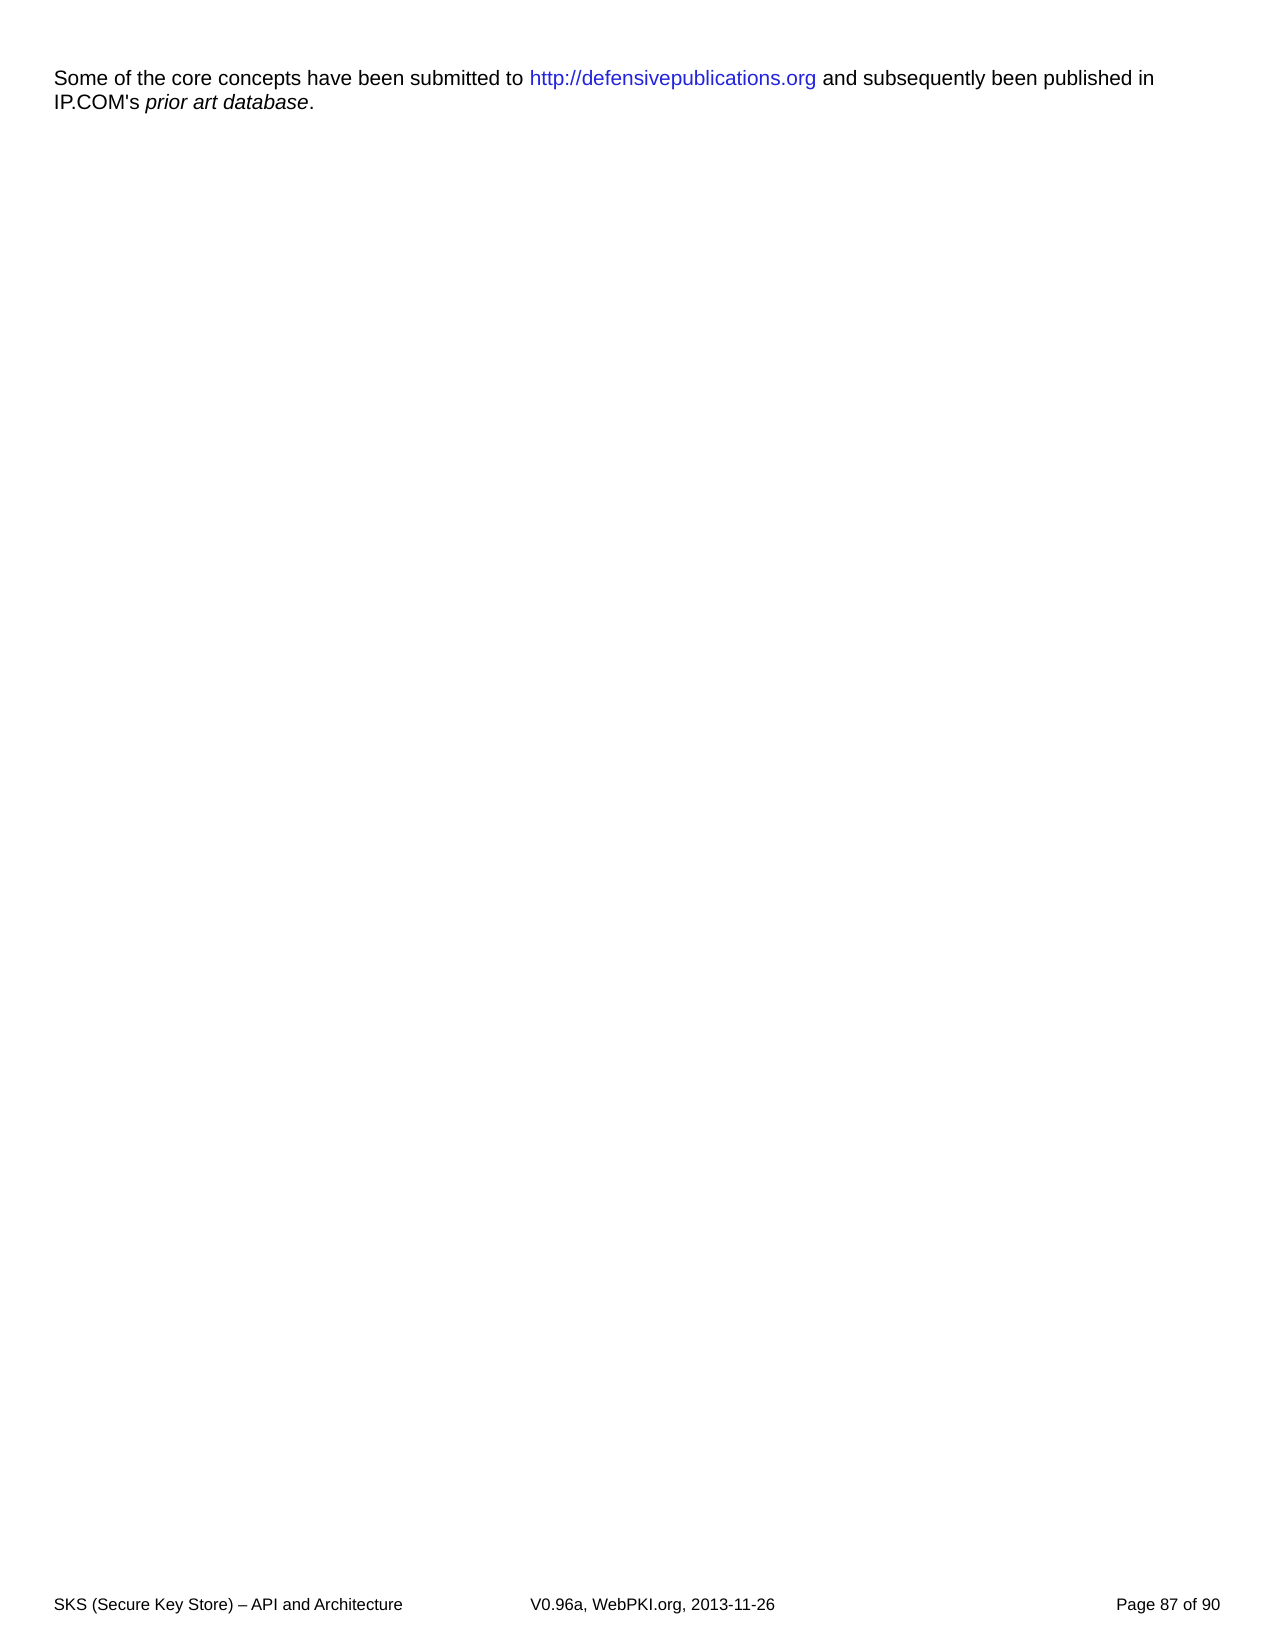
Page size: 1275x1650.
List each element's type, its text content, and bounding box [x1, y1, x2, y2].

text Some of the core concepts have been submitted to http://defensivepublications.org and subsequently been published in IP.COM's prior art database. [54, 66, 1221, 114]
